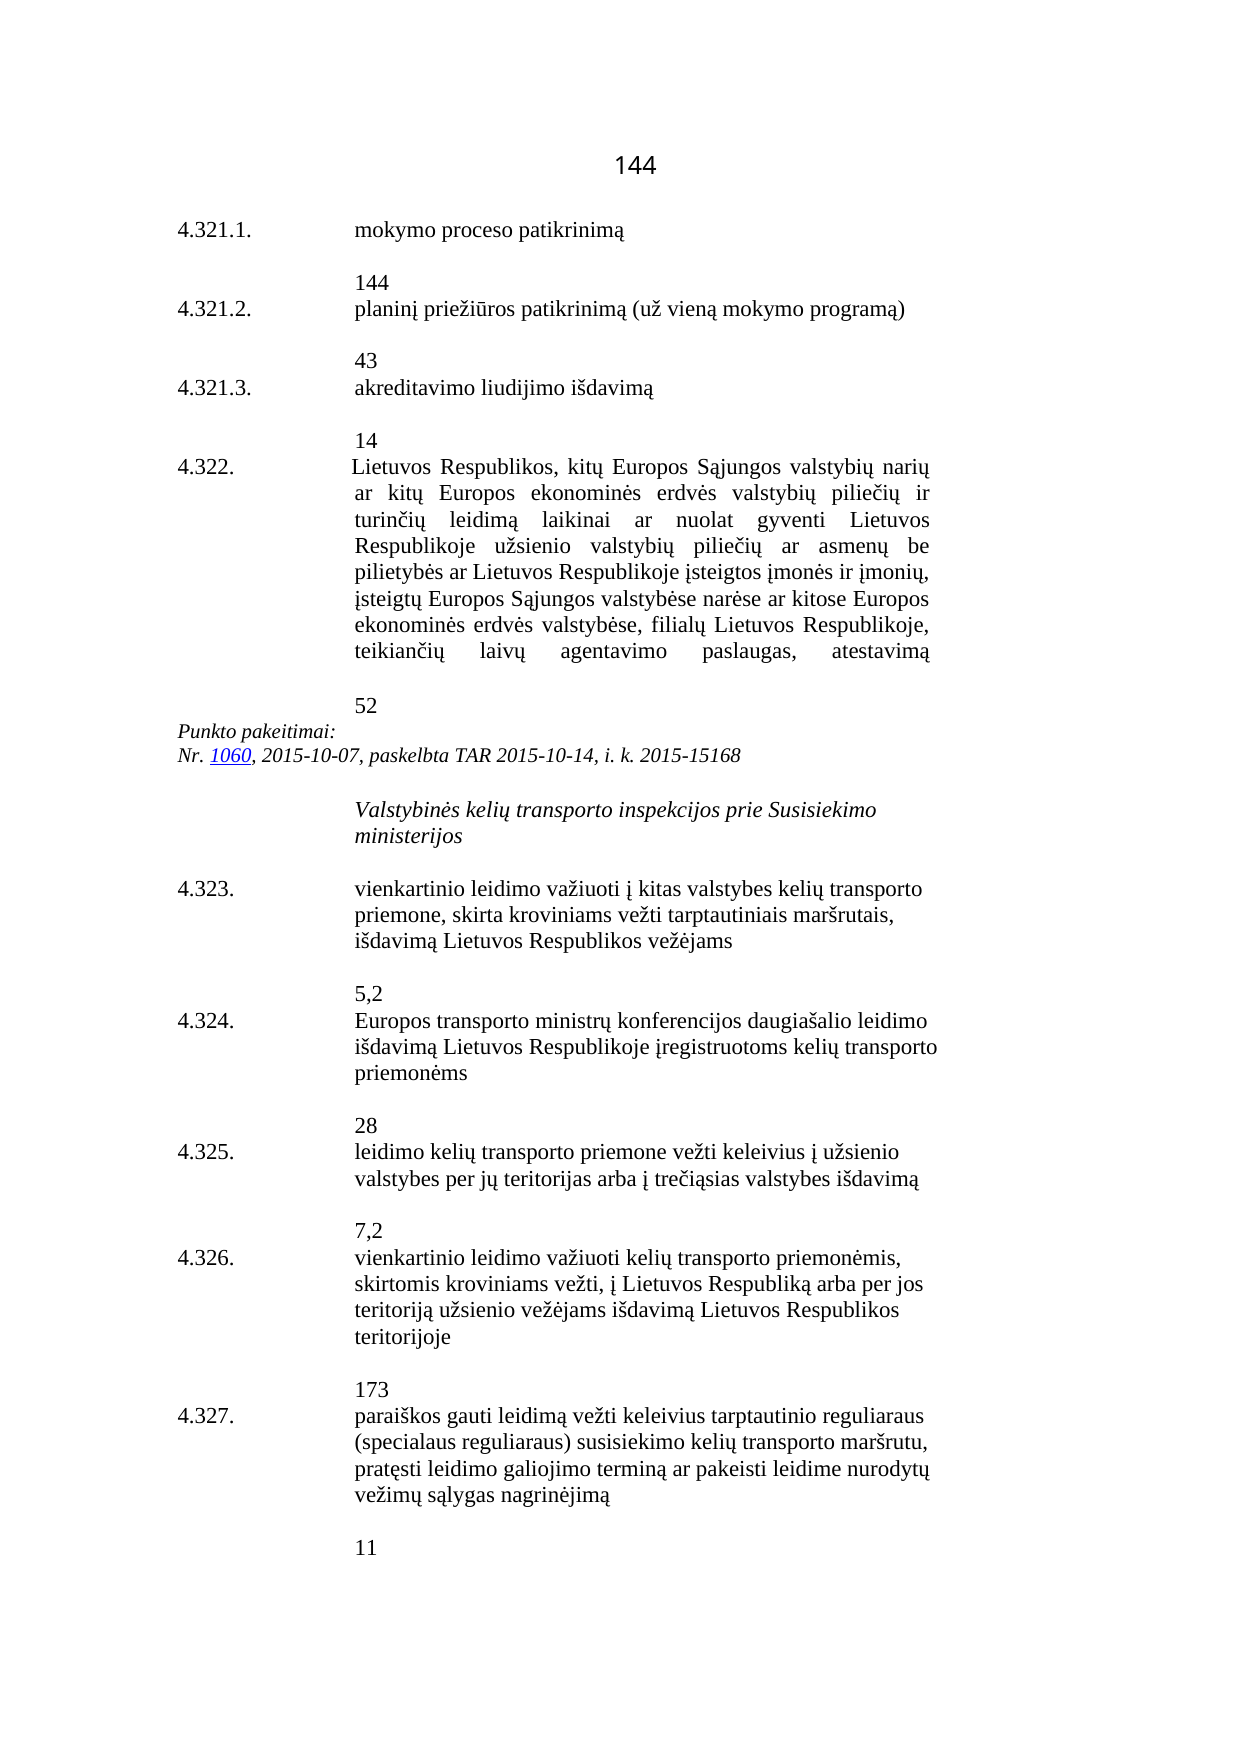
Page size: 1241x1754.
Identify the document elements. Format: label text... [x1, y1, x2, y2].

text 4.326. vienkartinio leidimo važiuoti kelių transporto priemonėmis, [177, 1244, 945, 1270]
text vežimų sąlygas nagrinėjimą 11 [354, 1481, 945, 1560]
text 4.325. leidimo kelių transporto priemone vežti keleivius į užsienio [177, 1138, 945, 1165]
text 4.321.1. mokymo proceso patikrinimą 144 [177, 216, 945, 295]
text 4.323. vienkartinio leidimo važiuoti į kitas valstybes kelių transporto [177, 875, 945, 901]
text 4.324. Europos transporto ministrų konferencijos daugiašalio leidimo [177, 1007, 945, 1033]
text pratęsti leidimo galiojimo terminą ar pakeisti leidime nurodytų [354, 1455, 945, 1481]
text išdavimą Lietuvos Respublikos vežėjams 5,2 [354, 928, 945, 1007]
text (specialaus reguliaraus) susisiekimo kelių transporto maršrutu, [354, 1428, 945, 1455]
text Valstybinės kelių transporto inspekcijos prie Susisiekimo ministerijos [354, 796, 945, 875]
text teritorijoje 173 [354, 1323, 945, 1402]
text 4.327. paraiškos gauti leidimą vežti keleivius tarptautinio reguliaraus [177, 1402, 945, 1428]
text 4.322. Lietuvos Respublikos, kitų Europos Sąjungos valstybių narių ar kitų Europos ekonominės erdvės valstybių piliečių ir turinčių leidimą laikinai ar nuolat gyventi Lietuvos Respublikoje užsienio valstybių piliečių ar asmenų be pilietybės ar Lietuvos Respublikoje įsteigtos įmonės ir įmonių, įsteigtų Europos Sąjungos valstybėse narėse ar kitose Europos ekonominės erdvės valstybėse, filialų Lietuvos Respublikoje, teikiančių laivų agentavimo paslaugas, atestavimą 52 [177, 453, 930, 719]
text skirtomis kroviniams vežti, į Lietuvos Respubliką arba per jos [354, 1270, 945, 1297]
text 4.321.2. planinį priežiūros patikrinimą (už vieną mokymo programą) 43 [177, 295, 945, 374]
text valstybes per jų teritorijas arba į trečiąsias valstybes išdavimą 7,2 [354, 1165, 945, 1244]
text teritoriją užsienio vežėjams išdavimą Lietuvos Respublikos [354, 1297, 945, 1323]
text priemonėms 28 [354, 1059, 945, 1138]
text Punkto pakeitimai: [177, 719, 1093, 743]
text 4.321.3. akreditavimo liudijimo išdavimą 14 [177, 374, 945, 453]
text Nr. 1060, 2015-10-07, paskelbta TAR 2015-10-14, i. k. 2015-15168 [177, 743, 1093, 767]
text priemone, skirta kroviniams vežti tarptautiniais maršrutais, [354, 901, 945, 928]
text išdavimą Lietuvos Respublikoje įregistruotoms kelių transporto [354, 1033, 945, 1059]
